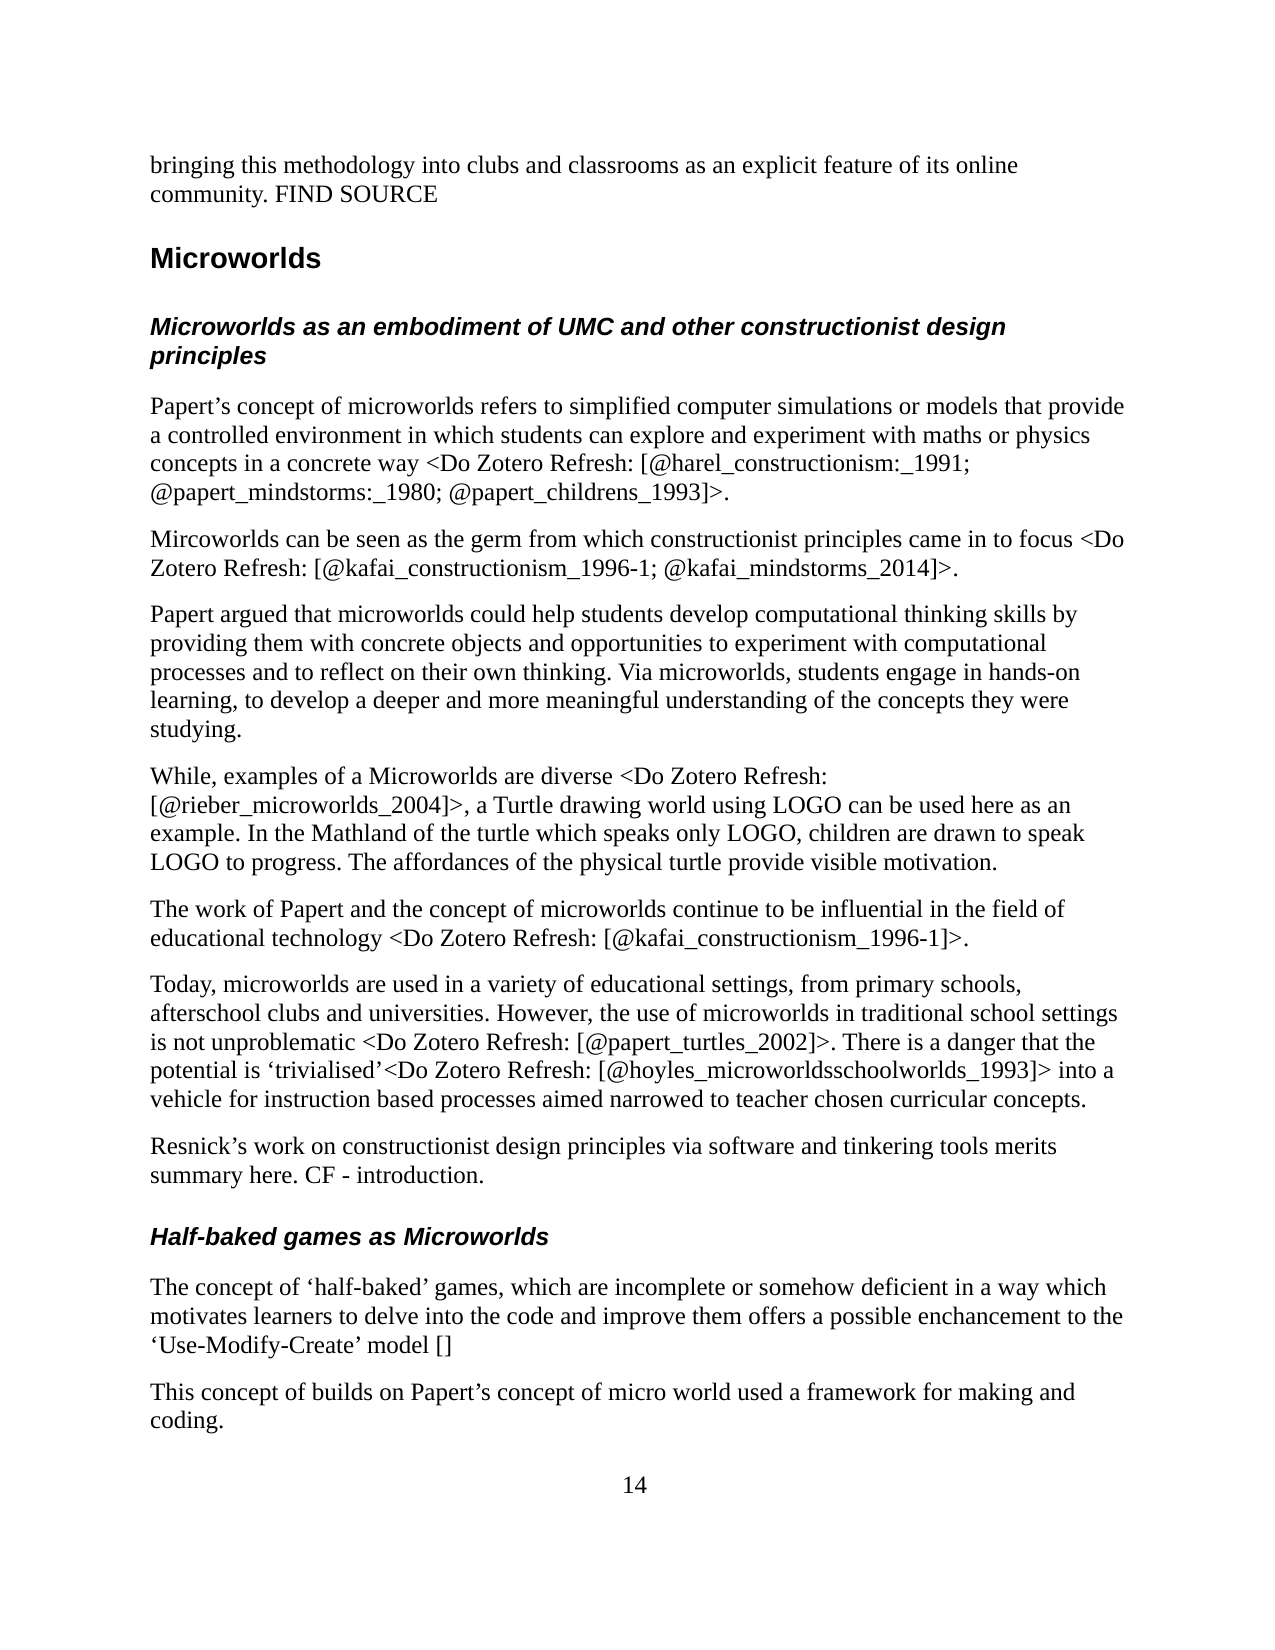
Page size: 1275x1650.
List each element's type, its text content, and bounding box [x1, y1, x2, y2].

text The concept of ‘half-baked’ games, which are incomplete or somehow deficient in a way which motivates learners to delve into the code and improve them offers a possible enchancement to the ‘Use-Modify-Create’ model [] [150, 1272, 1125, 1359]
text Mircoworlds can be seen as the germ from which constructionist principles came in to focus <Do Zotero Refresh: [@kafai_constructionism_1996-1; @kafai_mindstorms_2014]>. [150, 524, 1125, 581]
subtitle Microworlds [150, 241, 1125, 275]
text While, examples of a Microworlds are diverse <Do Zotero Refresh: [@rieber_microworlds_2004]>, a Turtle drawing world using LOGO can be used here as an example. In the Mathland of the turtle which speaks only LOGO, children are drawn to speak LOGO to progress. The affordances of the physical turtle provide visible motivation. [150, 761, 1125, 876]
text This concept of builds on Papert’s concept of micro world used a framework for making and coding. [150, 1377, 1125, 1434]
subtitle Microworlds as an embodiment of UMC and other constructionist design principles [150, 312, 1125, 369]
text bringing this methodology into clubs and classrooms as an explicit feature of its online community. FIND SOURCE [150, 150, 1125, 207]
text The work of Papert and the concept of microworlds continue to be influential in the field of educational technology <Do Zotero Refresh: [@kafai_constructionism_1996-1]>. [150, 894, 1125, 951]
text Papert’s concept of microworlds refers to simplified computer simulations or models that provide a controlled environment in which students can explore and experiment with maths or physics concepts in a concrete way <Do Zotero Refresh: [@harel_constructionism:_1991; @papert_mindstorms:_1980; @papert_childrens_1993]>. [150, 391, 1125, 506]
text Papert argued that microworlds could help students develop computational thinking skills by providing them with concrete objects and opportunities to experiment with computational processes and to reflect on their own thinking. Via microworlds, students engage in hands-on learning, to develop a deeper and more meaningful understanding of the concepts they were studying. [150, 599, 1125, 743]
subtitle Half-baked games as Microworlds [150, 1222, 1125, 1251]
text Resnick’s work on constructionist design principles via software and tinkering tools merits summary here. CF - introduction. [150, 1131, 1125, 1188]
text Today, microworlds are used in a variety of educational settings, from primary schools, afterschool clubs and universities. However, the use of microworlds in traditional school settings is not unproblematic <Do Zotero Refresh: [@papert_turtles_2002]>. There is a danger that the potential is ‘trivialised’<Do Zotero Refresh: [@hoyles_microworldsschoolworlds_1993]> into a vehicle for instruction based processes aimed narrowed to teacher chosen curricular concepts. [150, 969, 1125, 1113]
